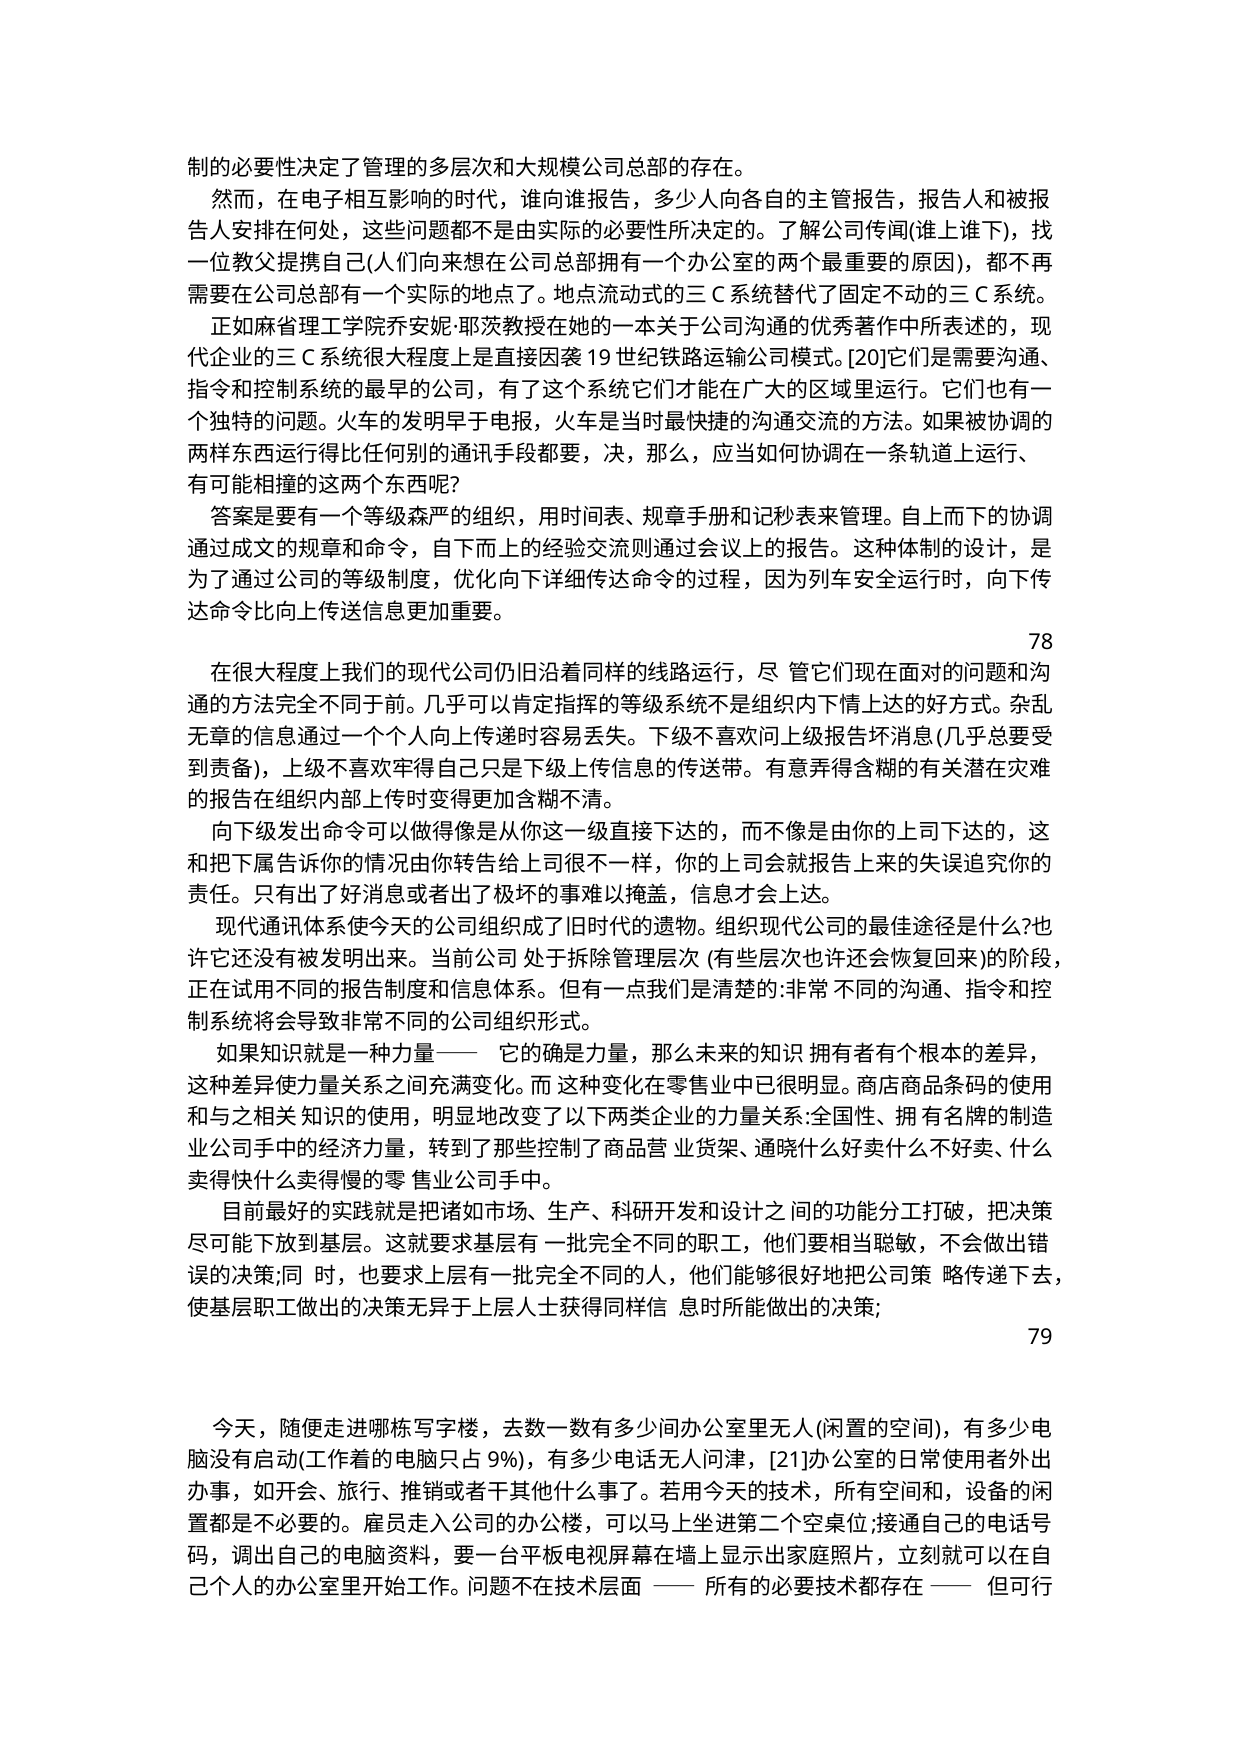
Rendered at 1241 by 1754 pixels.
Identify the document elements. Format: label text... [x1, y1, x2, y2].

text 现代通讯体系使今天的公司组织成了旧时代的遗物。组织现代公司的最佳途径是什么?也许它还没有被发明出来。当前公司 处于拆除管理层次 (有些层次也许还会恢复回来)的阶段，正在试用不同的报告制度和信息体系。但有一点我们是清楚的:非常 不同的沟通、指令和控制系统将会导致非常不同的公司组织形式。 [187, 909, 1053, 1036]
text 在很大程度上我们的现代公司仍旧沿着同样的线路运行，尽 管它们现在面对的问题和沟通的方法完全不同于前。几乎可以肯定指挥的等级系统不是组织内下情上达的好方式。杂乱无章的信息通过一个个人向上传递时容易丢失。下级不喜欢问上级报告坏消息(几乎总要受到责备)，上级不喜欢牢得自己只是下级上传信息的传送带。有意弄得含糊的有关潜在灾难的报告在组织内部上传时变得更加含糊不清。 [187, 655, 1053, 814]
text 答案是要有一个等级森严的组织，用时间表、规章手册和记秒表来管理。自上而下的协调通过成文的规章和命令，自下而上的经验交流则通过会议上的报告。这种体制的设计，是为了通过公司的等级制度，优化向下详细传达命令的过程，因为列车安全运行时，向下传达命令比向上传送信息更加重要。 [187, 499, 1053, 626]
text 正如麻省理工学院乔安妮·耶茨教授在她的一本关于公司沟通的优秀著作中所表述的，现代企业的三C系统很大程度上是直接因袭19世纪铁路运输公司模式。[20]它们是需要沟通、指令和控制系统的最早的公司，有了这个系统它们才能在广大的区域里运行。它们也有一个独特的问题。火车的发明早于电报，火车是当时最快捷的沟通交流的方法。如果被协调的两样东西运行得比任何别的通讯手段都要，决，那么，应当如何协调在一条轨道上运行、 [187, 309, 1053, 467]
text 然而，在电子相互影响的时代，谁向谁报告，多少人向各自的主管报告，报告人和被报告人安排在何处，这些问题都不是由实际的必要性所决定的。了解公司传闻(谁上谁下)，找一位教父提携自己(人们向来想在公司总部拥有一个办公室的两个最重要的原因)，都不再需要在公司总部有一个实际的地点了。地点流动式的三C系统替代了固定不动的三C系统。 [187, 182, 1053, 309]
text 制的必要性决定了管理的多层次和大规模公司总部的存在。 [187, 150, 1053, 182]
text 78 [187, 626, 1053, 655]
text 目前最好的实践就是把诸如市场、生产、科研开发和设计之 间的功能分工打破，把决策尽可能下放到基层。这就要求基层有 一批完全不同的职工，他们要相当聪敏，不会做出错误的决策;同 时，也要求上层有一批完全不同的人，他们能够很好地把公司策 略传递下去，使基层职工做出的决策无异于上层人士获得同样信 息时所能做出的决策; [187, 1194, 1053, 1321]
text 今天，随便走进哪栋写字楼，去数一数有多少间办公室里无人(闲置的空间)，有多少电脑没有启动(工作着的电脑只占9%)，有多少电话无人问津，[21]办公室的日常使用者外出办事，如开会、旅行、推销或者干其他什么事了。若用今天的技术，所有空间和，设备的闲置都是不必要的。雇员走入公司的办公楼，可以马上坐进第二个空桌位;接通自己的电话号码，调出自己的电脑资料，要一台平板电视屏幕在墙上显示出家庭照片，立刻就可以在自己个人的办公室里开始工作。问题不在技术层面 —— 所有的必要技术都存在 —— 但可行 [187, 1411, 1053, 1601]
text 79 [187, 1321, 1053, 1351]
text 如果知识就是一种力量—— 它的确是力量，那么未来的知识 拥有者有个根本的差异，这种差异使力量关系之间充满变化。而 这种变化在零售业中已很明显。商店商品条码的使用和与之相关 知识的使用，明显地改变了以下两类企业的力量关系:全国性、拥 有名牌的制造业公司手中的经济力量，转到了那些控制了商品营 业货架、通晓什么好卖什么不好卖、什么卖得快什么卖得慢的零 售业公司手中。 [187, 1036, 1053, 1194]
text 有可能相撞的这两个东西呢? [187, 467, 1053, 499]
text 向下级发出命令可以做得像是从你这一级直接下达的，而不像是由你的上司下达的，这和把下属告诉你的情况由你转告给上司很不一样，你的上司会就报告上来的失误追究你的责任。只有出了好消息或者出了极坏的事难以掩盖，信息才会上达。 [187, 814, 1053, 909]
